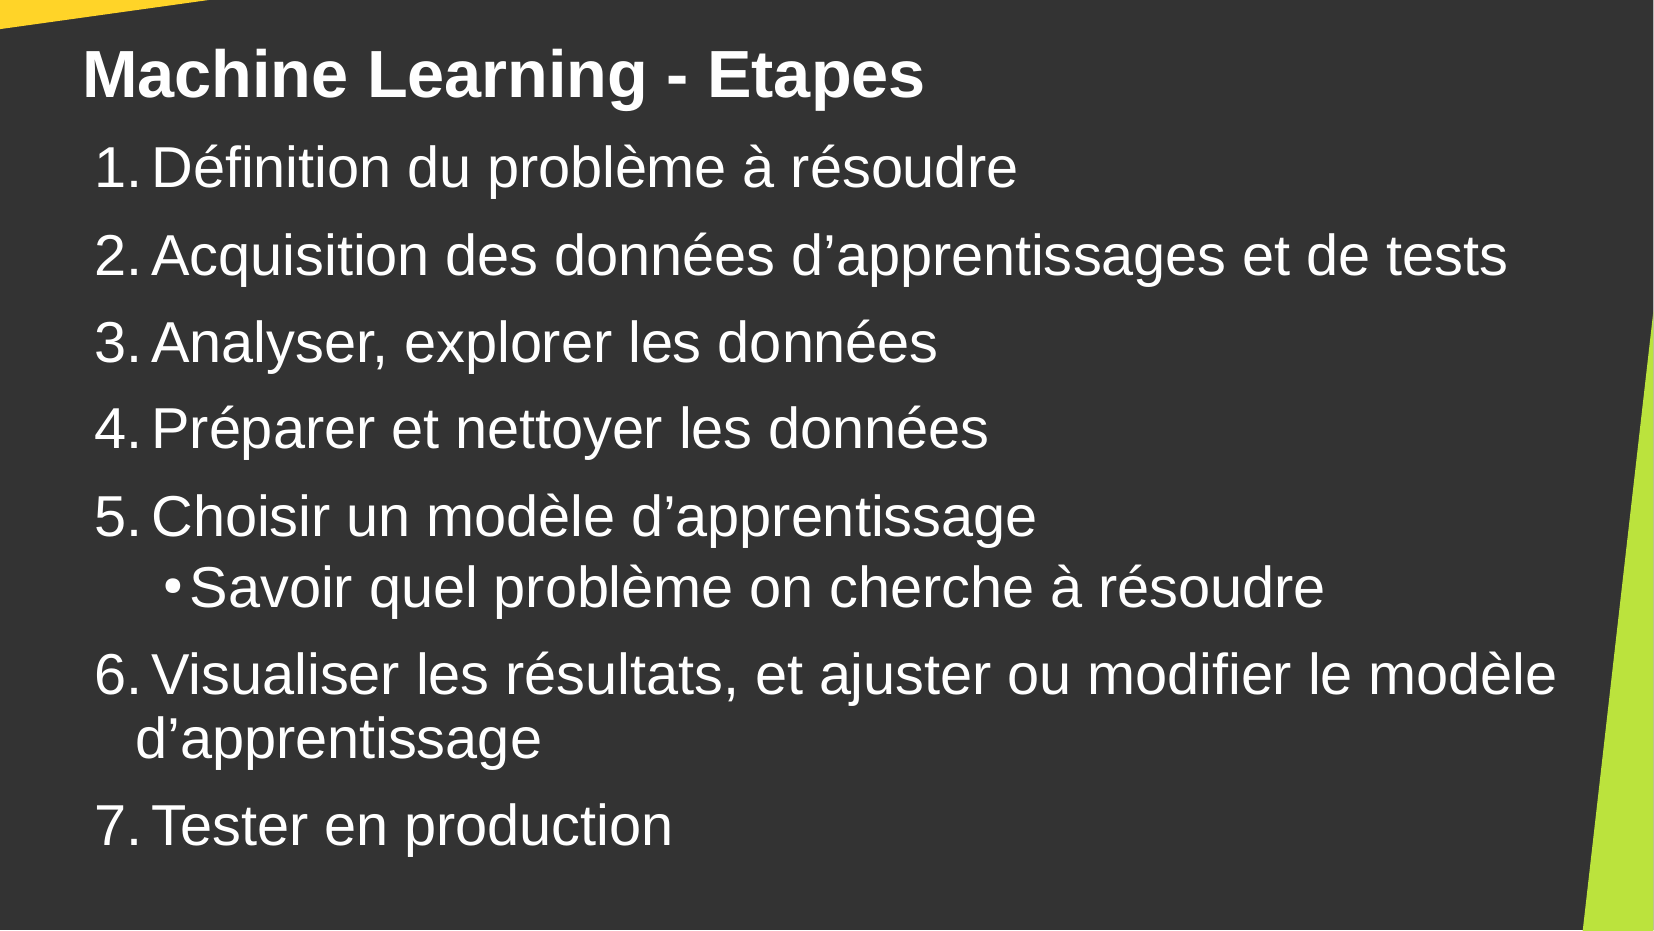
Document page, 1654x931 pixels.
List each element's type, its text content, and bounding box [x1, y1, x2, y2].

title Machine Learning - Etapes [82, 37, 1571, 115]
text_box [1582, 305, 1654, 931]
text_box [0, 0, 209, 30]
list Définition du problème à résoudre Acquisition des données d’apprentissages et de tests Analyser, explorer les données Préparer et nettoyer les données Choisir un modèle d’apprentissage Savoir quel problème on cherche à résoudre Visualiser les résultats, et ajuster ou modifier le modèle d’apprentissage Tester en production [80, 135, 1583, 875]
